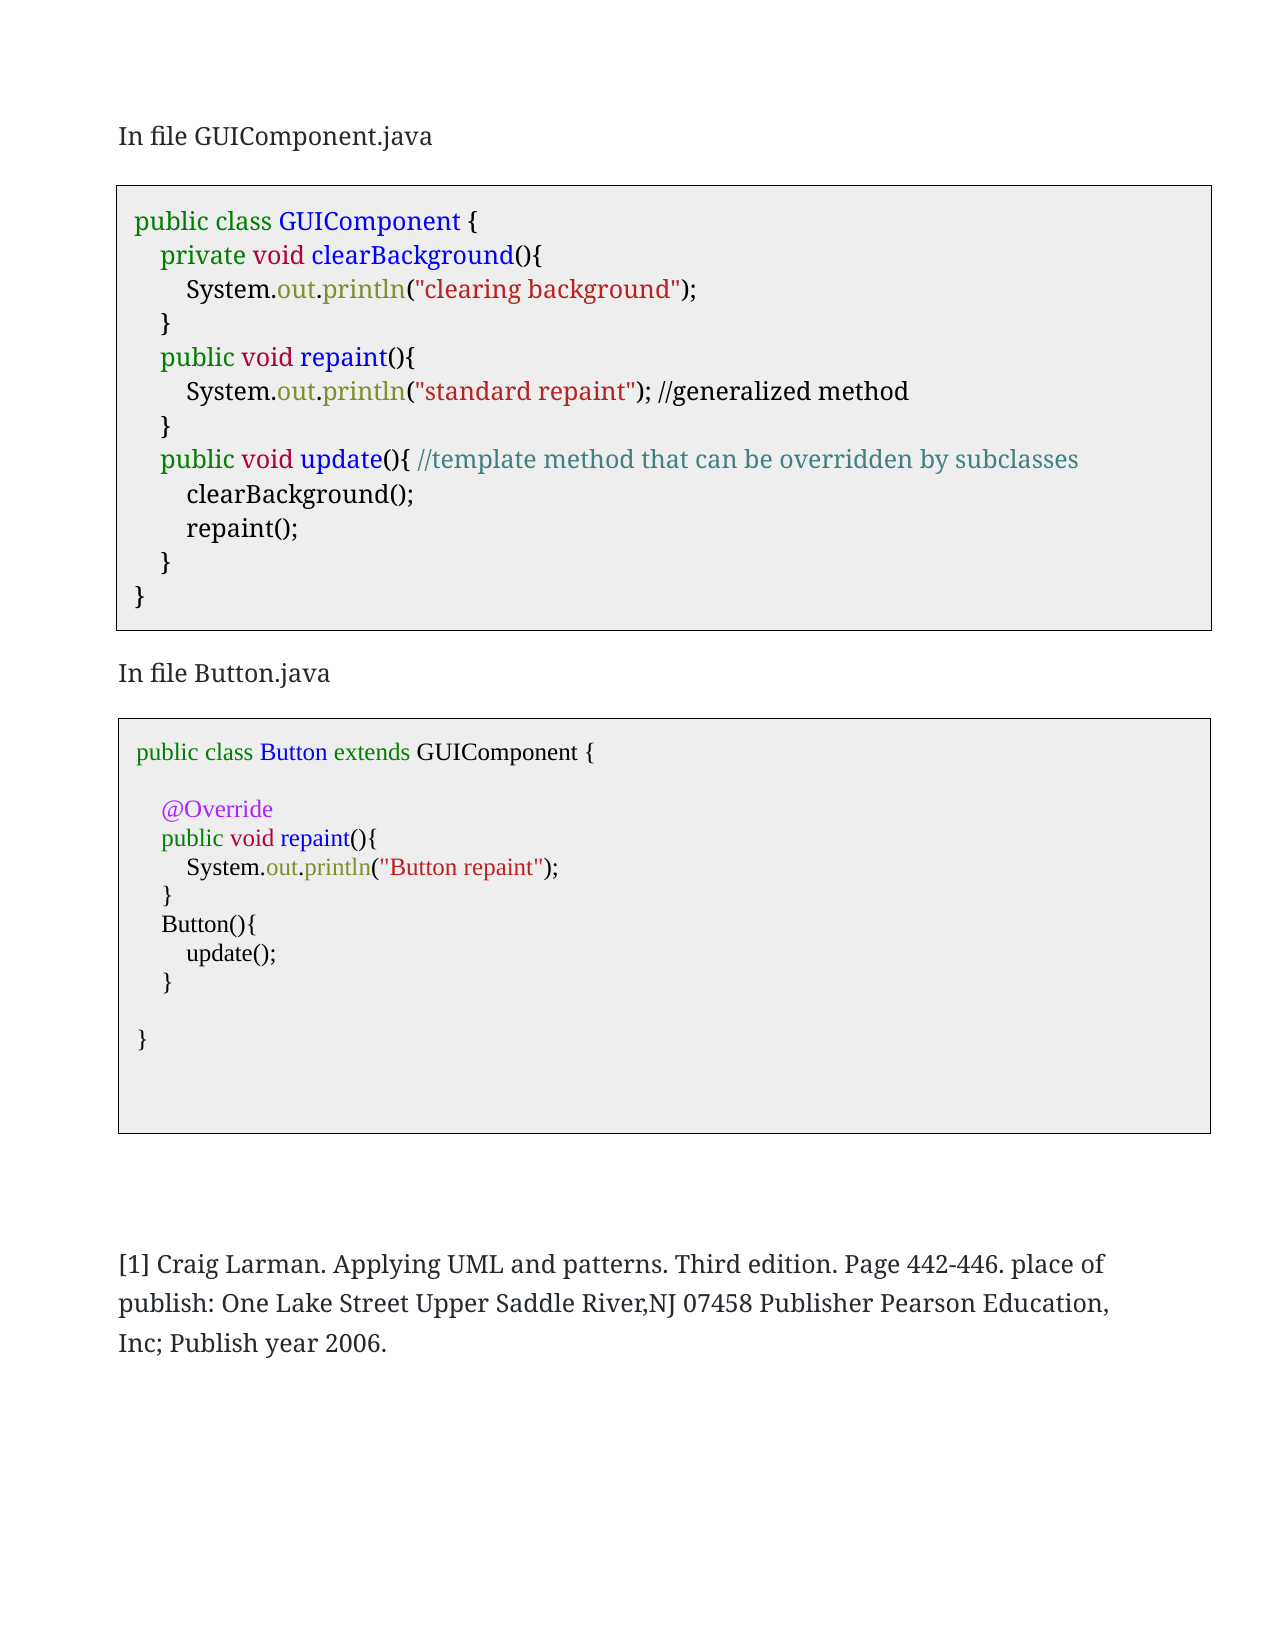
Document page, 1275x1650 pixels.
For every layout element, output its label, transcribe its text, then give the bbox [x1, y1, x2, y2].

text [1] Craig Larman. Applying UML and patterns. Third edition. Page 442-446. place of publish: One Lake Street Upper Saddle River,NJ 07458 Publisher Pearson Education, Inc; Publish year 2006. [118, 1247, 1157, 1359]
text In file Button.java [118, 656, 1157, 690]
text In file GUIComponent.java [118, 118, 1157, 152]
